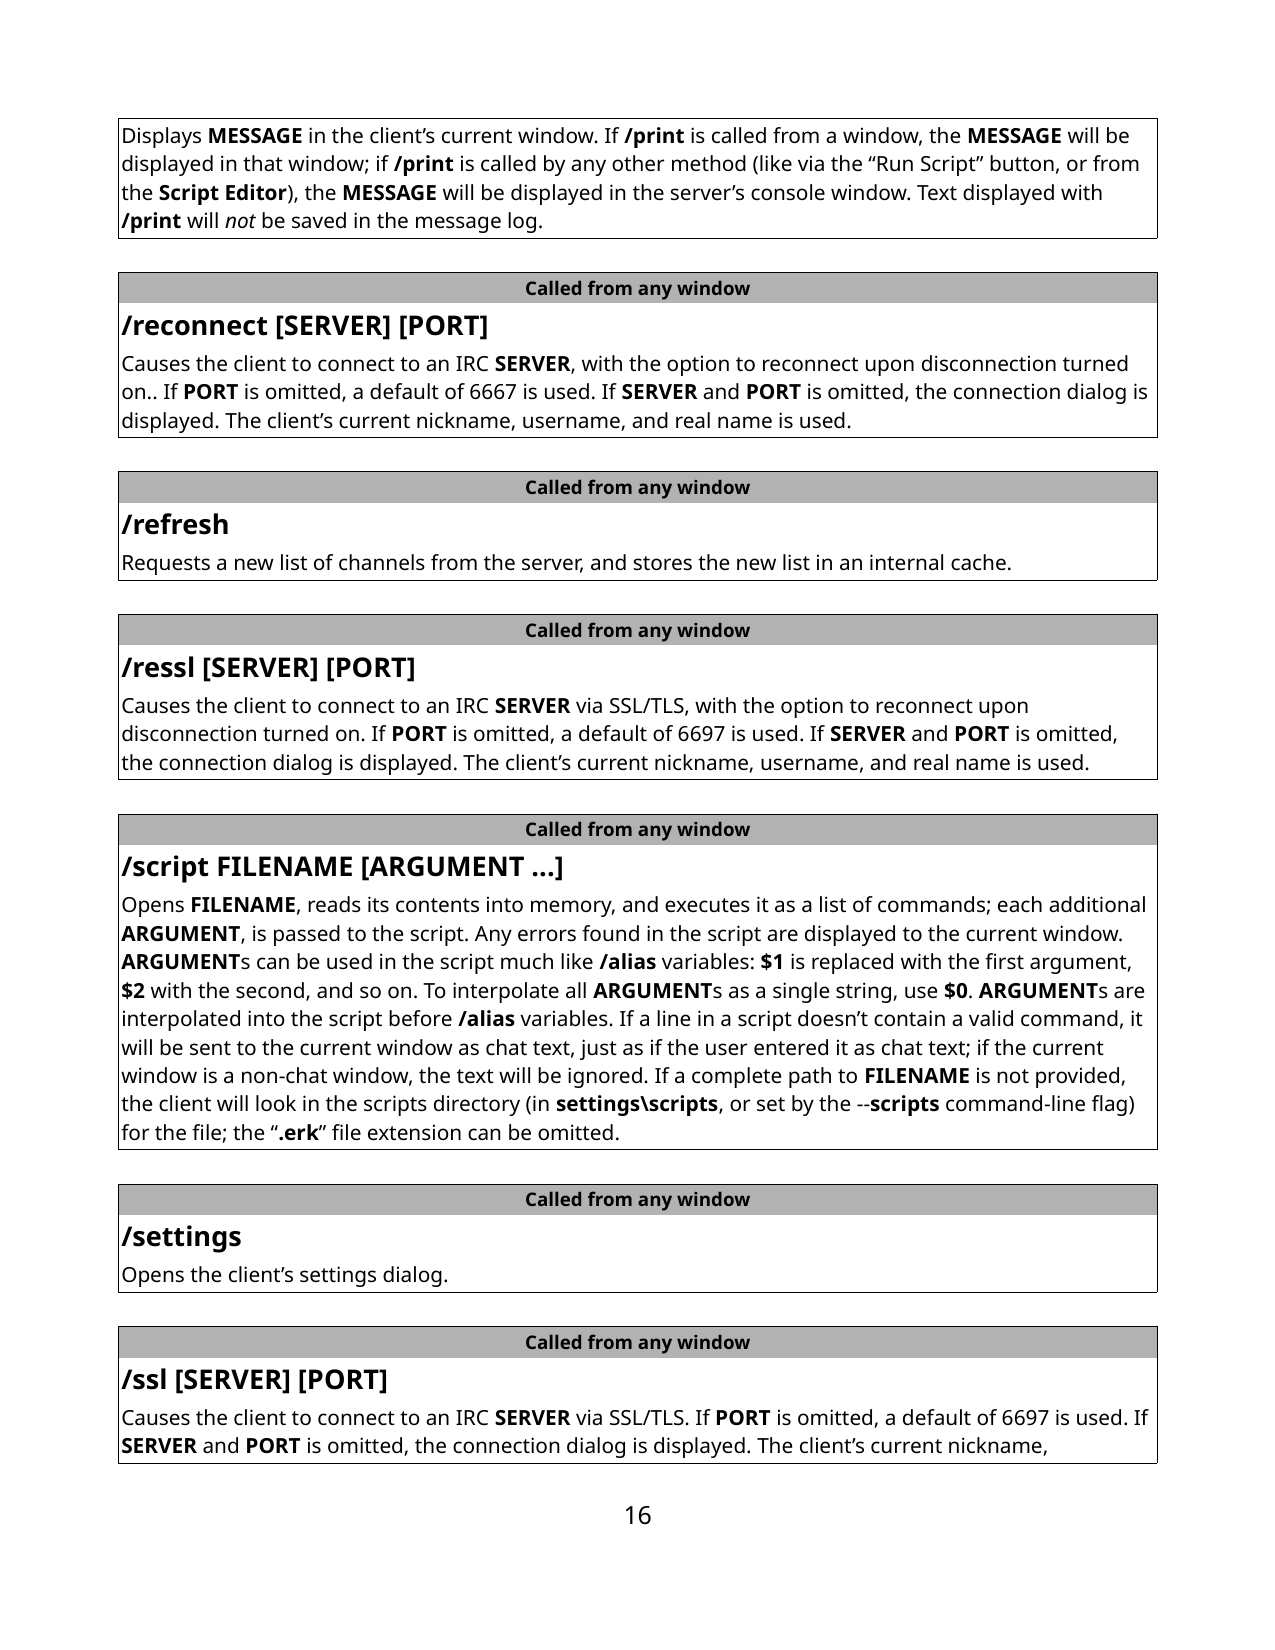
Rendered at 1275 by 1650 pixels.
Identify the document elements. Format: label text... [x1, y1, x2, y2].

table_cell /reconnect [SERVER] [PORT] [119, 303, 1157, 346]
table_header Called from any window [119, 1327, 1157, 1358]
table_cell Displays MESSAGE in the client’s current window. If /print is called from a window, the MESSAGE will be displayed in that window; if /print is called by any other method (like via the “Run Script” button, or from the Script Editor), the MESSAGE will be displayed in the server’s console window. Text displayed with /print will not be saved in the message log. [119, 119, 1157, 238]
table_cell Opens FILENAME, reads its contents into memory, and executes it as a list of commands; each additional ARGUMENT, is passed to the script. Any errors found in the script are displayed to the current window. ARGUMENTs can be used in the script much like /alias variables: $1 is replaced with the first argument, $2 with the second, and so on. To interpolate all ARGUMENTs as a single string, use $0. ARGUMENTs are interpolated into the script before /alias variables. If a line in a script doesn’t contain a valid command, it will be sent to the current window as chat text, just as if the user entered it as chat text; if the current window is a non-chat window, the text will be ignored. If a complete path to FILENAME is not provided, the client will look in the scripts directory (in settings\scripts, or set by the --scripts command-line flag) for the file; the “.erk” file extension can be omitted. [119, 888, 1157, 1149]
table_header Called from any window [119, 615, 1157, 645]
table_cell /script FILENAME [ARGUMENT ...] [119, 845, 1157, 888]
table_cell Opens the client’s settings dialog. [119, 1258, 1157, 1292]
table_header Called from any window [119, 472, 1157, 503]
table_cell Requests a new list of channels from the server, and stores the new list in an internal cache. [119, 546, 1157, 580]
table_cell /refresh [119, 503, 1157, 546]
table_cell /settings [119, 1215, 1157, 1258]
table_cell Causes the client to connect to an IRC SERVER via SSL/TLS. If PORT is omitted, a default of 6697 is used. If SERVER and PORT is omitted, the connection dialog is displayed. The client’s current nickname, [119, 1400, 1157, 1463]
table_header Called from any window [119, 1185, 1157, 1215]
table_cell Causes the client to connect to an IRC SERVER via SSL/TLS, with the option to reconnect upon disconnection turned on. If PORT is omitted, a default of 6697 is used. If SERVER and PORT is omitted, the connection dialog is displayed. The client’s current nickname, username, and real name is used. [119, 688, 1157, 779]
table_header Called from any window [119, 273, 1157, 303]
table_cell /ressl [SERVER] [PORT] [119, 645, 1157, 688]
table_header Called from any window [119, 815, 1157, 845]
table_cell /ssl [SERVER] [PORT] [119, 1358, 1157, 1400]
table_cell Causes the client to connect to an IRC SERVER, with the option to reconnect upon disconnection turned on.. If PORT is omitted, a default of 6667 is used. If SERVER and PORT is omitted, the connection dialog is displayed. The client’s current nickname, username, and real name is used. [119, 346, 1157, 437]
